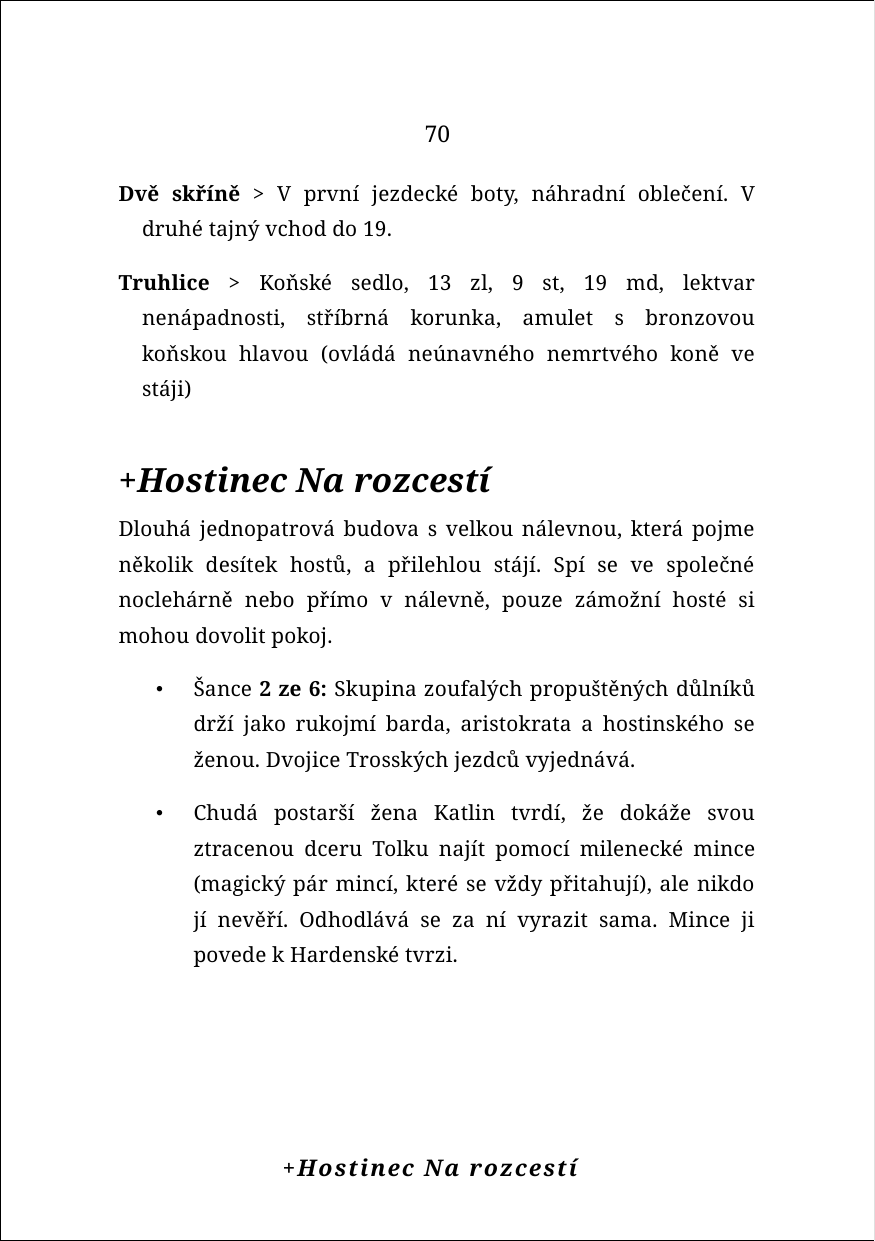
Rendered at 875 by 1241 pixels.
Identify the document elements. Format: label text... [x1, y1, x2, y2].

list Chudá postarší žena Katlin tvrdí, že dokáže svou ztracenou dceru Tolku najít pomocí milenecké mince (magický pár mincí, které se vždy přitahují), ale nikdo jí nevěří. Odhodlává se za ní vyrazit sama. Mince ji povede k Hardenské tvrzi. [156, 798, 756, 969]
subtitle +Hostinec Na rozcestí [118, 457, 756, 502]
text Dlouhá jednopatrová budova s velkou nálevnou, která pojme několik desítek hostů, a přilehlou stájí. Spí se ve společné noclehárně nebo přímo v nálevně, pouze zámožní hosté si mohou dovolit pokoj. [118, 514, 756, 649]
text Dvě skříně > V první jezdecké boty, náhradní oblečení. V druhé tajný vchod do 19. [118, 179, 756, 243]
text Truhlice > Koňské sedlo, 13 zl, 9 st, 19 md, lektvar nenápadnosti, stříbrná korunka, amulet s bronzovou koňskou hlavou (ovládá neúnavného nemrtvého koně ve stáji) [118, 268, 756, 403]
list Šance 2 ze 6: Skupina zoufalých propuštěných důlníků drží jako rukojmí barda, aristokrata a hostinského se ženou. Dvojice Trosských jezdců vyjednává. [156, 674, 756, 773]
